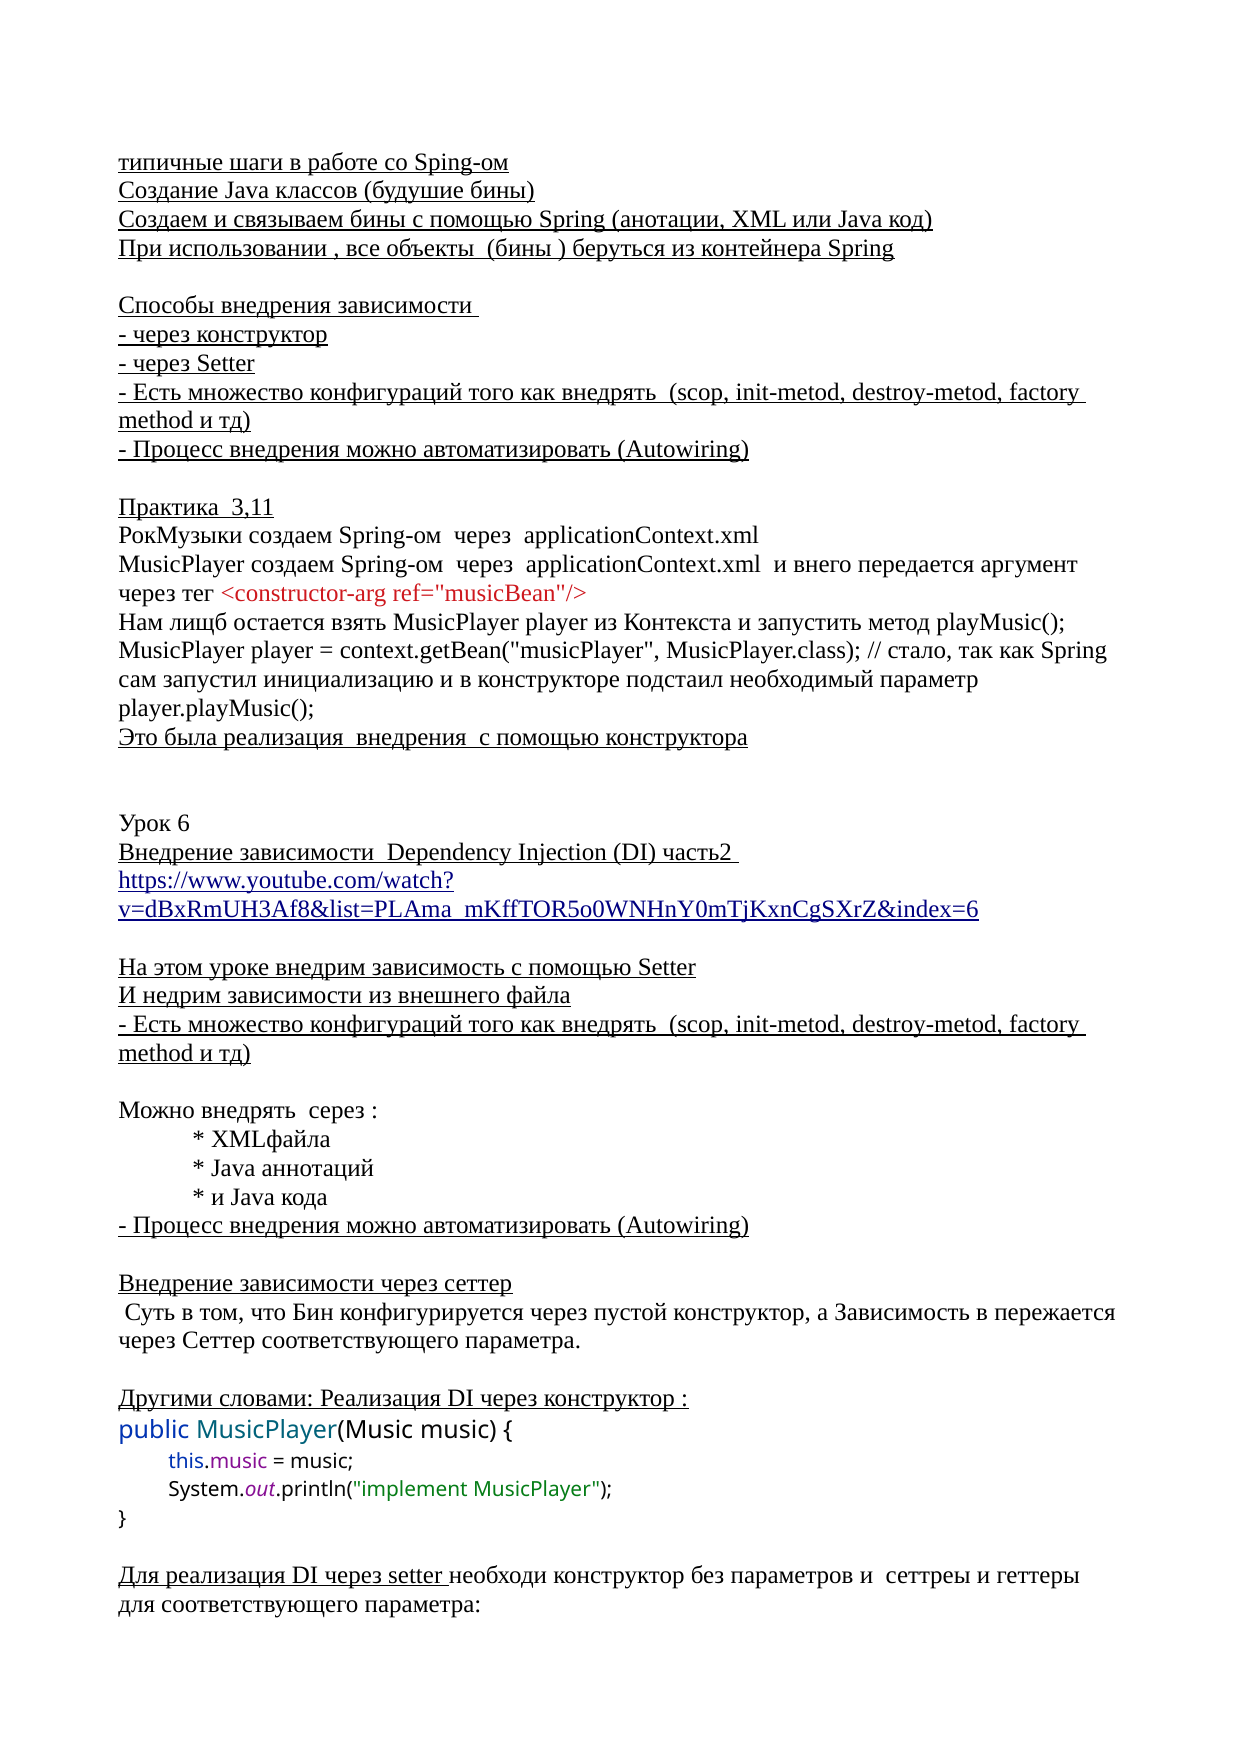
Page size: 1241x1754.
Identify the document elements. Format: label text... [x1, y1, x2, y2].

text * XMLфайла [118, 1124, 1122, 1153]
text - через Setter [118, 348, 1122, 377]
text * и Java кода [118, 1182, 1122, 1211]
text Для реализация DI через setter необходи конструктор без параметров и сеттреы и геттеры для соответствующего параметра: [118, 1560, 1122, 1617]
text Нам лищб остается взять MusicPlayer player из Контекста и запустить метод playMusic(); [118, 607, 1122, 636]
text player.playMusic(); [118, 693, 1122, 722]
text При использовании , все объекты (бины ) беруться из контейнера Spring [118, 233, 1122, 262]
text public MusicPlayer(Music music) { [118, 1412, 1122, 1446]
text Практика 3,11 [118, 492, 1122, 521]
text } [118, 1503, 1122, 1531]
text через тег <constructor-arg ref="musicBean"/> [118, 578, 1122, 607]
text this.music = music; [118, 1446, 1122, 1474]
text Внедрение зависимости через сеттер [118, 1268, 1122, 1297]
text И недрим зависимости из внешнего файла [118, 981, 1122, 1009]
text Другими словами: Реализация DI через конструктор : [118, 1383, 1122, 1412]
text - Процесс внедрения можно автоматизировать (Autowiring) [118, 1211, 1122, 1239]
text System.out.println("implement MusicPlayer"); [118, 1474, 1122, 1503]
text типичные шаги в работе со Sping-ом [118, 147, 1122, 176]
text РокМузыки создаем Spring-ом через applicationContext.xml [118, 521, 1122, 549]
text Урок 6 [118, 808, 1122, 837]
text Способы внедрения зависимости [118, 291, 1122, 319]
text MusicPlayer player = context.getBean("musicPlayer", MusicPlayer.class); // стало, так как Spring сам запустил инициализацию и в конструкторе подстаил необходимый параметр [118, 636, 1122, 693]
text https://www.youtube.com/watch?v=dBxRmUH3Af8&list=PLAma_mKffTOR5o0WNHnY0mTjKxnCgSXrZ&index=6 [118, 866, 1122, 923]
text - Процесс внедрения можно автоматизировать (Autowiring) [118, 434, 1122, 463]
text Это была реализация внедрения с помощью конструктора [118, 722, 1122, 751]
text - Есть множество конфигураций того как внедрять (scop, init-metod, destroy-metod, factory method и тд) [118, 377, 1122, 434]
text Создаем и связываем бины с помощью Spring (анотации, XML или Java код) [118, 204, 1122, 233]
text - Есть множество конфигураций того как внедрять (scop, init-metod, destroy-metod, factory method и тд) [118, 1009, 1122, 1067]
text Суть в том, что Бин конфигурируется через пустой конструктор, а Зависимость в пережается через Сеттер соответствующего параметра. [118, 1297, 1122, 1354]
text Создание Java классов (будушие бины) [118, 176, 1122, 204]
text - через конструктор [118, 319, 1122, 348]
text На этом уроке внедрим зависимость с помощью Setter [118, 952, 1122, 981]
text Внедрение зависимости Dependency Injection (DI) часть2 [118, 837, 1122, 866]
text * Java аннотаций [118, 1153, 1122, 1182]
text MusicPlayer создаем Spring-ом через applicationContext.xml и внего передается аргумент [118, 549, 1122, 578]
text Можно внедрять серез : [118, 1096, 1122, 1124]
